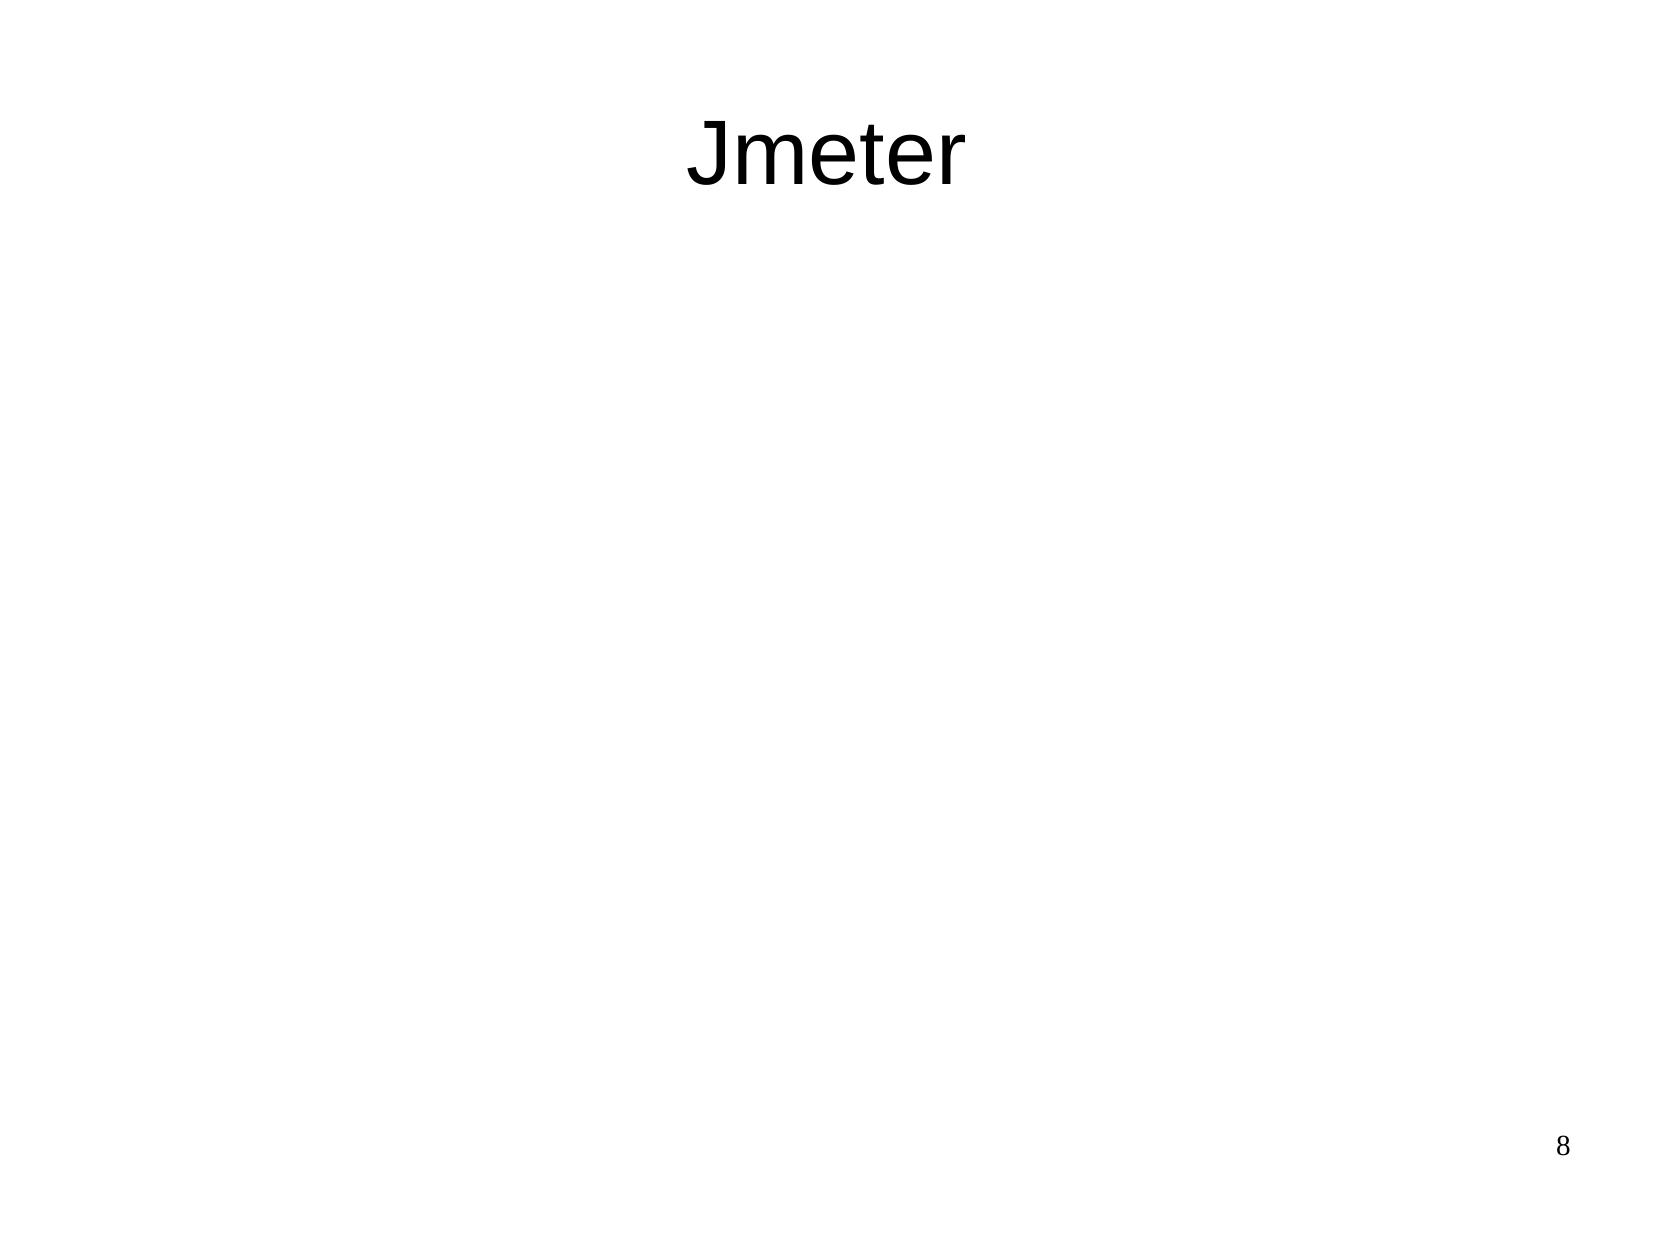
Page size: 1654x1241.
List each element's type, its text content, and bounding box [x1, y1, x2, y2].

title Jmeter [82, 49, 1571, 257]
